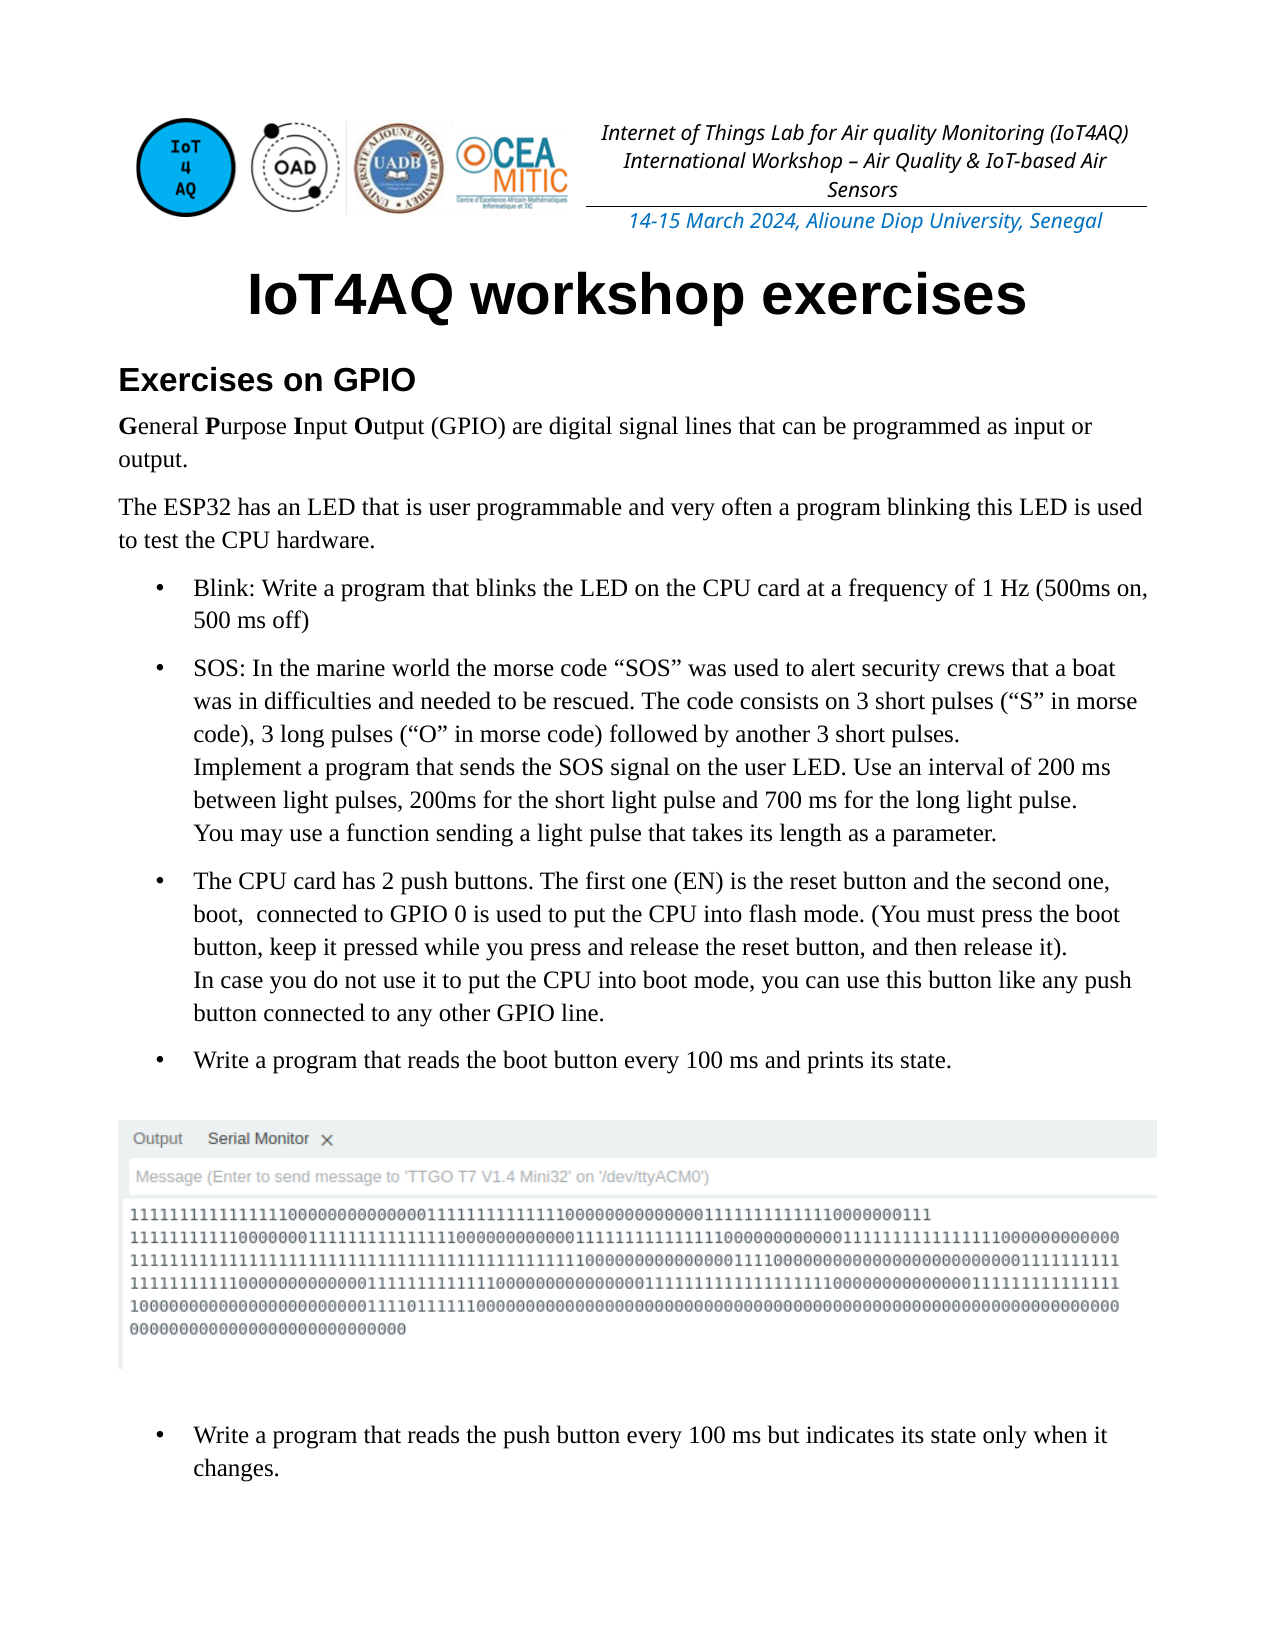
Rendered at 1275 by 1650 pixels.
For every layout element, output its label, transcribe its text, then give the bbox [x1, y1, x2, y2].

title IoT4AQ workshop exercises [118, 260, 1157, 327]
list The CPU card has 2 push buttons. The first one (EN) is the reset button and the second one, boot, connected to GPIO 0 is used to put the CPU into flash mode. (You must press the boot button, keep it pressed while you press and release the reset button, and then release it). In case you do not use it to put the CPU into boot mode, you can use this button like any push button connected to any other GPIO line. [156, 866, 1157, 1027]
list Write a program that reads the push button every 100 ms but indicates its state only when it changes. [156, 1420, 1157, 1482]
text General Purpose Input Output (GPIO) are digital signal lines that can be programmed as input or output. [118, 411, 1157, 473]
picture [118, 1120, 1157, 1369]
table_header Internet of Things Lab for Air quality Monitoring (IoT4AQ) International Workshop – Air Quality & IoT-based Air Sensors 14-15 March 2024, Alioune Diop University, Senegal [575, 118, 1158, 235]
list Write a program that reads the boot button every 100 ms and prints its state. [156, 1046, 1157, 1074]
list Blink: Write a program that blinks the LED on the CPU card at a frequency of 1 Hz (500ms on, 500 ms off) [156, 573, 1157, 634]
picture [136, 118, 571, 217]
text The ESP32 has an LED that is user programmable and very often a program blinking this LED is used to test the CPU hardware. [118, 492, 1157, 554]
table_header [125, 118, 575, 235]
list SOS: In the marine world the morse code “SOS” was used to alert security crews that a boat was in difficulties and needed to be rescued. The code consists on 3 short pulses (“S” in morse code), 3 long pulses (“O” in morse code) followed by another 3 short pulses. Implement a program that sends the SOS signal on the user LED. Use an interval of 200 ms between light pulses, 200ms for the short light pulse and 700 ms for the long light pulse. You may use a function sending a light pulse that takes its length as a parameter. [156, 653, 1157, 847]
subtitle Exercises on GPIO [118, 360, 1157, 399]
